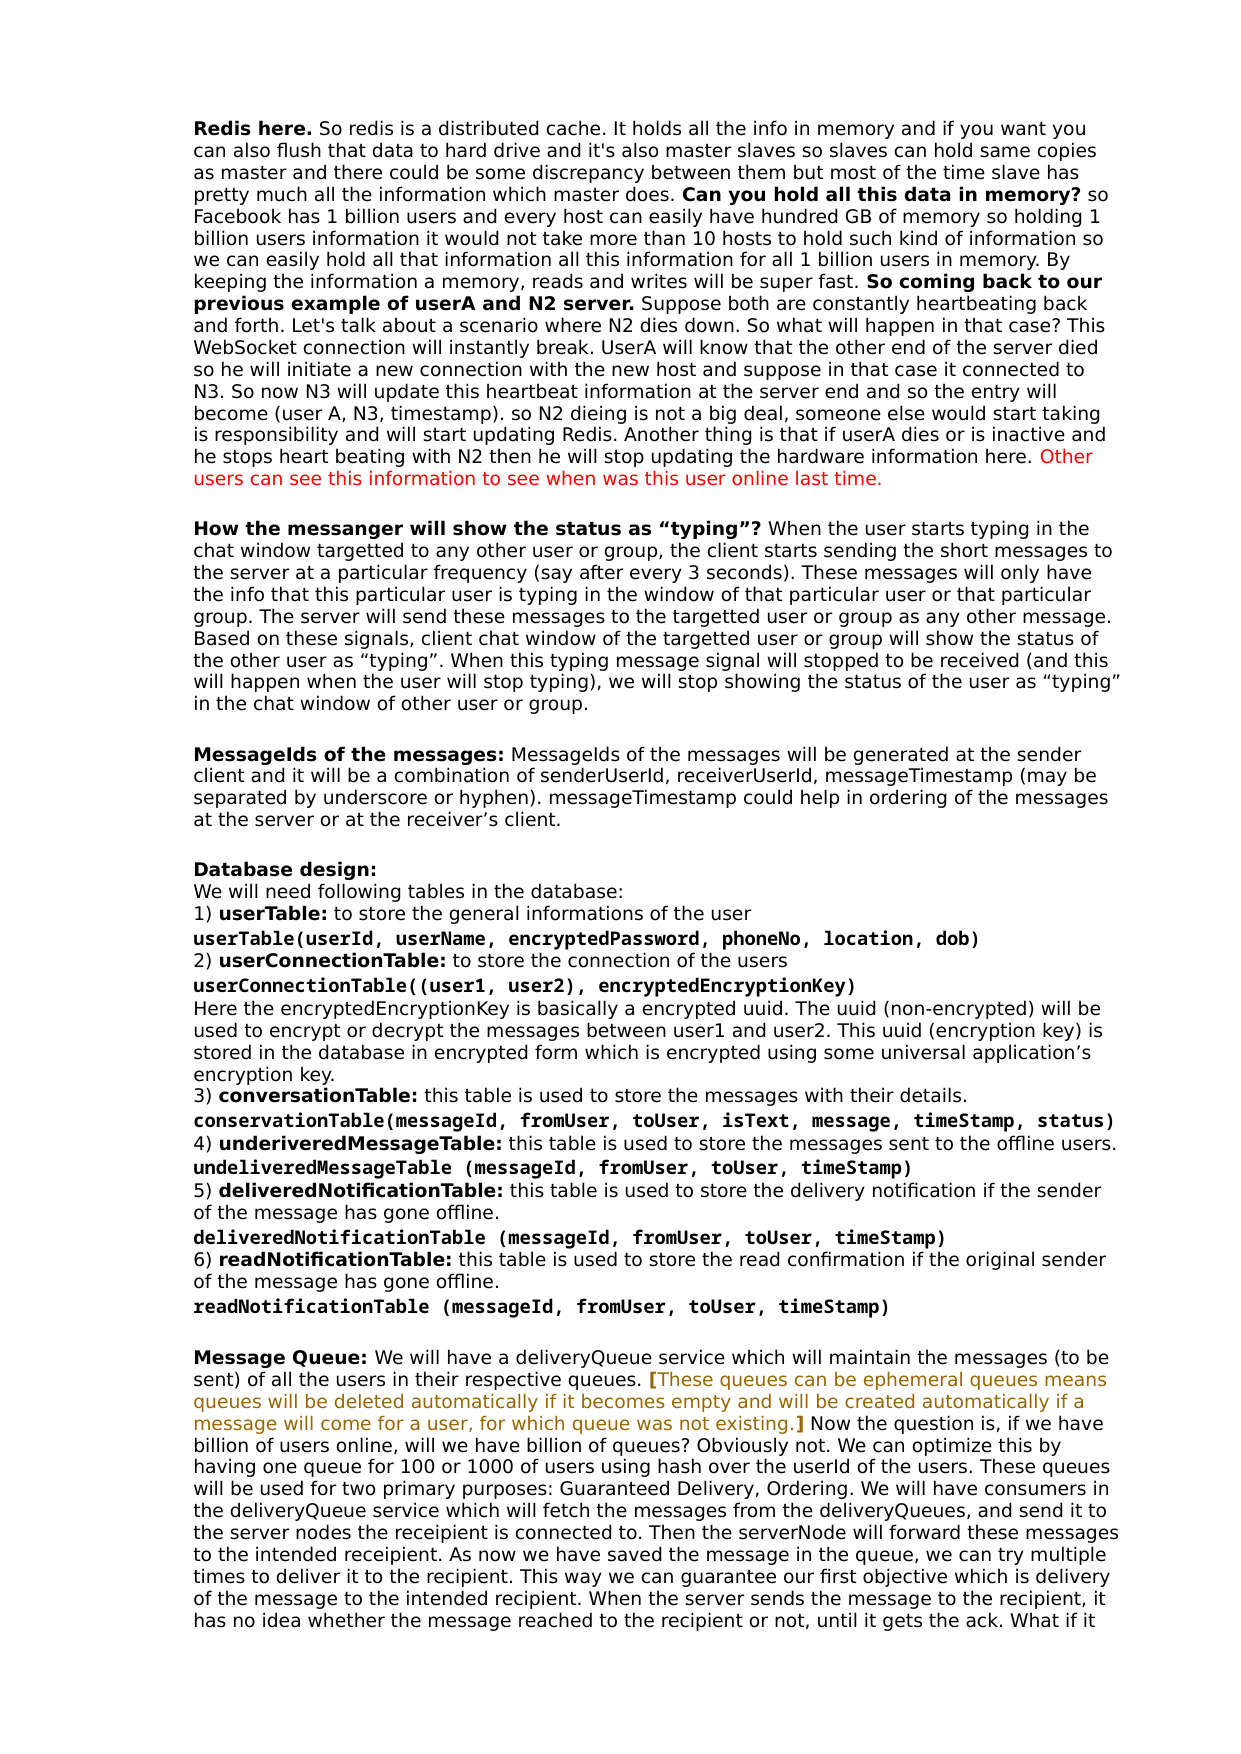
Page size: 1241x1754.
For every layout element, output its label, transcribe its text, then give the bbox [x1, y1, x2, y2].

list userConnectionTable((user1, user2), encryptedEncryptionKey) [156, 972, 1122, 998]
list 5) deliveredNotificationTable: this table is used to store the delivery notification if the sender of the message has gone offline. [156, 1180, 1122, 1224]
list undeliveredMessageTable (messageId, fromUser, toUser, timeStamp) [156, 1155, 1122, 1180]
list deliveredNotificationTable (messageId, fromUser, toUser, timeStamp) [156, 1224, 1122, 1249]
list conservationTable(messageId, fromUser, toUser, isText, message, timeStamp, status) [156, 1107, 1122, 1133]
list Here the encryptedEncryptionKey is basically a encrypted uuid. The uuid (non-encrypted) will be used to encrypt or decrypt the messages between user1 and user2. This uuid (encryption key) is stored in the database in encrypted form which is encrypted using some universal application’s encryption key. [156, 998, 1122, 1085]
list readNotificationTable (messageId, fromUser, toUser, timeStamp) [156, 1293, 1122, 1319]
list Database design: [156, 859, 1122, 881]
list How the messanger will show the status as “typing”? When the user starts typing in the chat window targetted to any other user or group, the client starts sending the short messages to the server at a particular frequency (say after every 3 seconds). These messages will only have the info that this particular user is typing in the window of that particular user or that particular group. The server will send these messages to the targetted user or group as any other message. Based on these signals, client chat window of the targetted user or group will show the status of the other user as “typing”. When this typing message signal will stopped to be received (and this will happen when the user will stop typing), we will stop showing the status of the user as “typing” in the chat window of other user or group. [156, 518, 1122, 715]
list 4) underiveredMessageTable: this table is used to store the messages sent to the offline users. [156, 1133, 1122, 1155]
list We will need following tables in the database: [156, 881, 1122, 903]
list 6) readNotificationTable: this table is used to store the read confirmation if the original sender of the message has gone offline. [156, 1249, 1122, 1293]
list Message Queue: We will have a deliveryQueue service which will maintain the messages (to be sent) of all the users in their respective queues. [These queues can be ephemeral queues means queues will be deleted automatically if it becomes empty and will be created automatically if a message will come for a user, for which queue was not existing.] Now the question is, if we have billion of users online, will we have billion of queues? Obviously not. We can optimize this by having one queue for 100 or 1000 of users using hash over the userId of the users. These queues will be used for two primary purposes: Guaranteed Delivery, Ordering. We will have consumers in the deliveryQueue service which will fetch the messages from the deliveryQueues, and send it to the server nodes the receipient is connected to. Then the serverNode will forward these messages to the intended receipient. As now we have saved the message in the queue, we can try multiple times to deliver it to the recipient. This way we can guarantee our first objective which is delivery of the message to the intended recipient. When the server sends the message to the recipient, it has no idea whether the message reached to the recipient or not, until it gets the ack. What if it [156, 1347, 1122, 1631]
list MessageIds of the messages: MessageIds of the messages will be generated at the sender client and it will be a combination of senderUserId, receiverUserId, messageTimestamp (may be separated by underscore or hyphen). messageTimestamp could help in ordering of the messages at the server or at the receiver’s client. [156, 743, 1122, 831]
list 1) userTable: to store the general informations of the user [156, 903, 1122, 925]
list Redis here. So redis is a distributed cache. It holds all the info in memory and if you want you can also flush that data to hard drive and it's also master slaves so slaves can hold same copies as master and there could be some discrepancy between them but most of the time slave has pretty much all the information which master does. Can you hold all this data in memory? so Facebook has 1 billion users and every host can easily have hundred GB of memory so holding 1 billion users information it would not take more than 10 hosts to hold such kind of information so we can easily hold all that information all this information for all 1 billion users in memory. By keeping the information a memory, reads and writes will be super fast. So coming back to our previous example of userA and N2 server. Suppose both are constantly heartbeating back and forth. Let's talk about a scenario where N2 dies down. So what will happen in that case? This WebSocket connection will instantly break. UserA will know that the other end of the server died so he will initiate a new connection with the new host and suppose in that case it connected to N3. So now N3 will update this heartbeat information at the server end and so the entry will become (user A, N3, timestamp). so N2 dieing is not a big deal, someone else would start taking is responsibility and will start updating Redis. Another thing is that if userA dies or is inactive and he stops heart beating with N2 then he will stop updating the hardware information here. Other users can see this information to see when was this user online last time. [156, 118, 1122, 490]
list 3) conversationTable: this table is used to store the messages with their details. [156, 1085, 1122, 1107]
list userTable(userId, userName, encryptedPassword, phoneNo, location, dob) [156, 925, 1122, 951]
list 2) userConnectionTable: to store the connection of the users [156, 951, 1122, 972]
